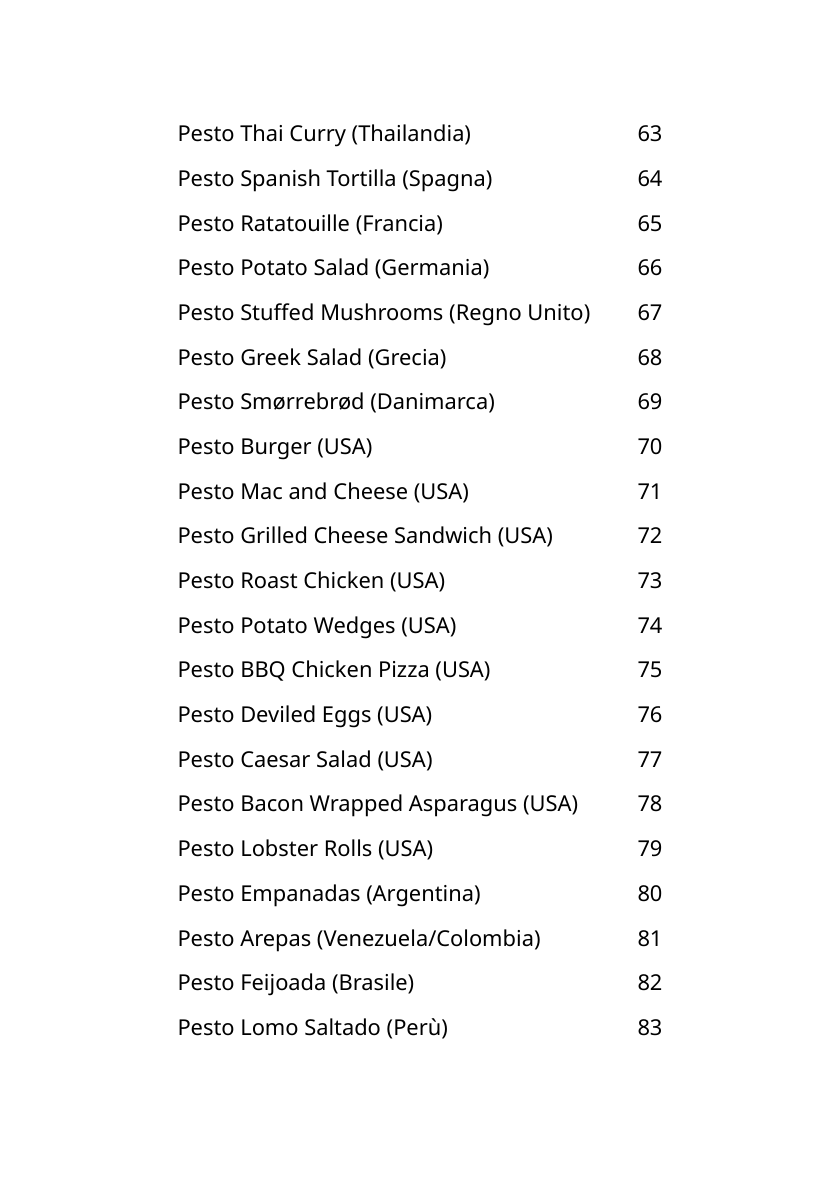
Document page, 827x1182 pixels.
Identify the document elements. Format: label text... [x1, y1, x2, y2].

text Pesto Potato Wedges (USA) 74 [118, 610, 709, 639]
text Pesto Bacon Wrapped Asparagus (USA) 78 [118, 788, 709, 818]
text Pesto Feijoada (Brasile) 82 [118, 967, 709, 997]
text Pesto Deviled Eggs (USA) 76 [118, 699, 709, 729]
text Pesto Ratatouille (Francia) 65 [118, 207, 709, 237]
text Pesto Caesar Salad (USA) 77 [118, 744, 709, 773]
text Pesto Mac and Cheese (USA) 71 [118, 476, 709, 505]
text Pesto Thai Curry (Thailandia) 63 [118, 118, 709, 148]
text Pesto Lomo Saltado (Perù) 83 [118, 1012, 709, 1042]
text Pesto BBQ Chicken Pizza (USA) 75 [118, 654, 709, 684]
text Pesto Greek Salad (Grecia) 68 [118, 342, 709, 371]
text Pesto Grilled Cheese Sandwich (USA) 72 [118, 520, 709, 550]
text Pesto Lobster Rolls (USA) 79 [118, 833, 709, 863]
text Pesto Arepas (Venezuela/Colombia) 81 [118, 922, 709, 952]
text Pesto Smørrebrød (Danimarca) 69 [118, 386, 709, 416]
text Pesto Burger (USA) 70 [118, 431, 709, 461]
text Pesto Spanish Tortilla (Spagna) 64 [118, 163, 709, 193]
text Pesto Empanadas (Argentina) 80 [118, 878, 709, 908]
text Pesto Roast Chicken (USA) 73 [118, 565, 709, 595]
text Pesto Stuffed Mushrooms (Regno Unito) 67 [118, 297, 709, 327]
text Pesto Potato Salad (Germania) 66 [118, 252, 709, 282]
